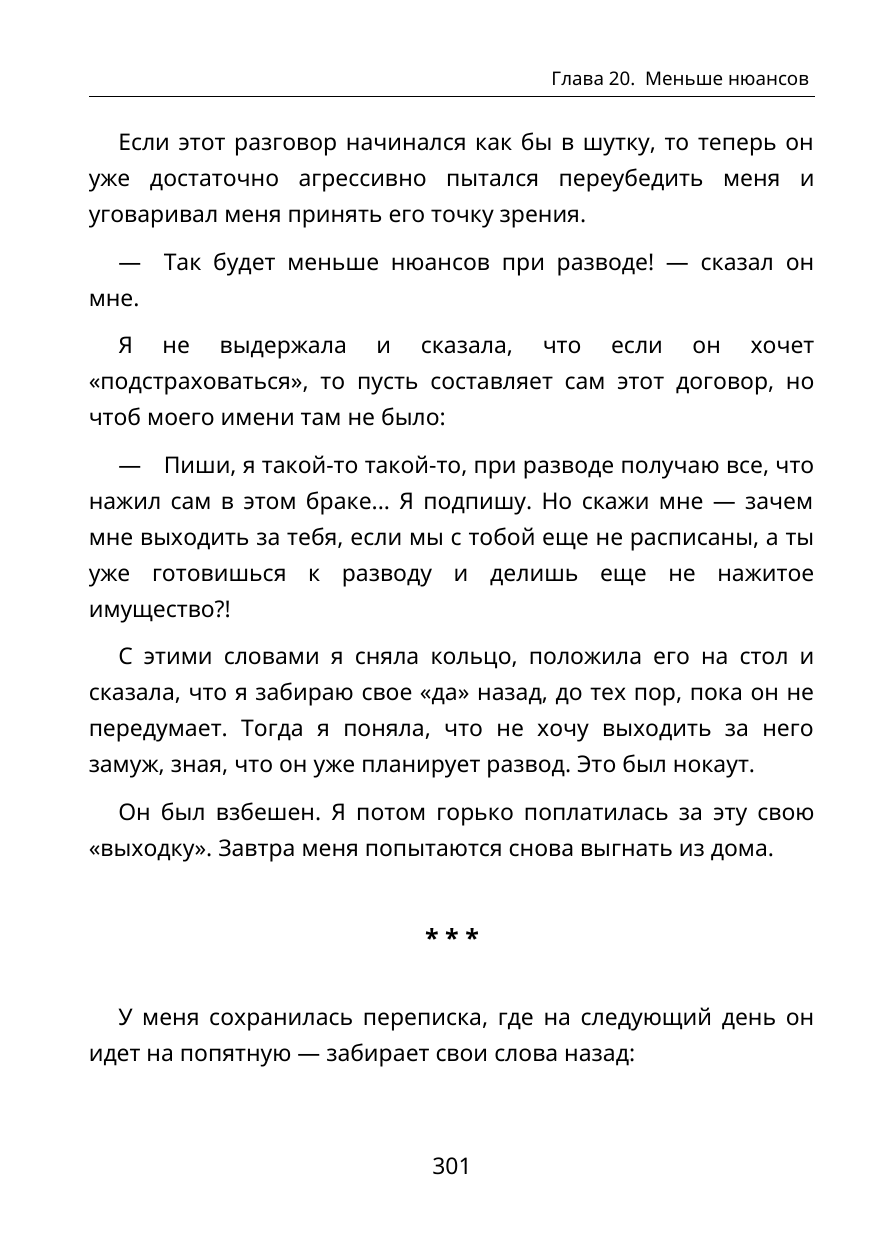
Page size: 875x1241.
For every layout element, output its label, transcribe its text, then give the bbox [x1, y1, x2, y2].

text Я не выдержала и сказала, что если он хочет «подстраховаться», то пусть составляет сам этот договор, но чтоб моего имени там не было: [88, 329, 815, 432]
list Пиши, я такой-то такой-то, при разводе получаю все, что нажил сам в этом браке... Я подпишу. Но скажи мне — зачем мне выходить за тебя, если мы с тобой еще не расписаны, а ты уже готовишься к разводу и делишь еще не нажитое имущество?! [88, 449, 815, 624]
text Если этот разговор начинался как бы в шутку, то теперь он уже достаточно агрессивно пытался переубедить меня и уговаривал меня принять его точку зрения. [88, 126, 815, 229]
text С этими словами я сняла кольцо, положила его на стол и сказала, что я забираю свое «да» назад, до тех пор, пока он не передумает. Тогда я поняла, что не хочу выходить за него замуж, зная, что он уже планирует развод. Это был нокаут. [88, 640, 815, 779]
text Он был взбешен. Я потом горько поплатилась за эту свою «выходку». Завтра меня попытаются снова выгнать из дома. [88, 796, 815, 863]
subtitle * * * [88, 921, 815, 955]
list Так будет меньше нюансов при разводе! — сказал он мне. [88, 246, 815, 313]
text У меня сохранилась переписка, где на следующий день он идет на попятную — забирает свои слова назад: [88, 1001, 815, 1068]
